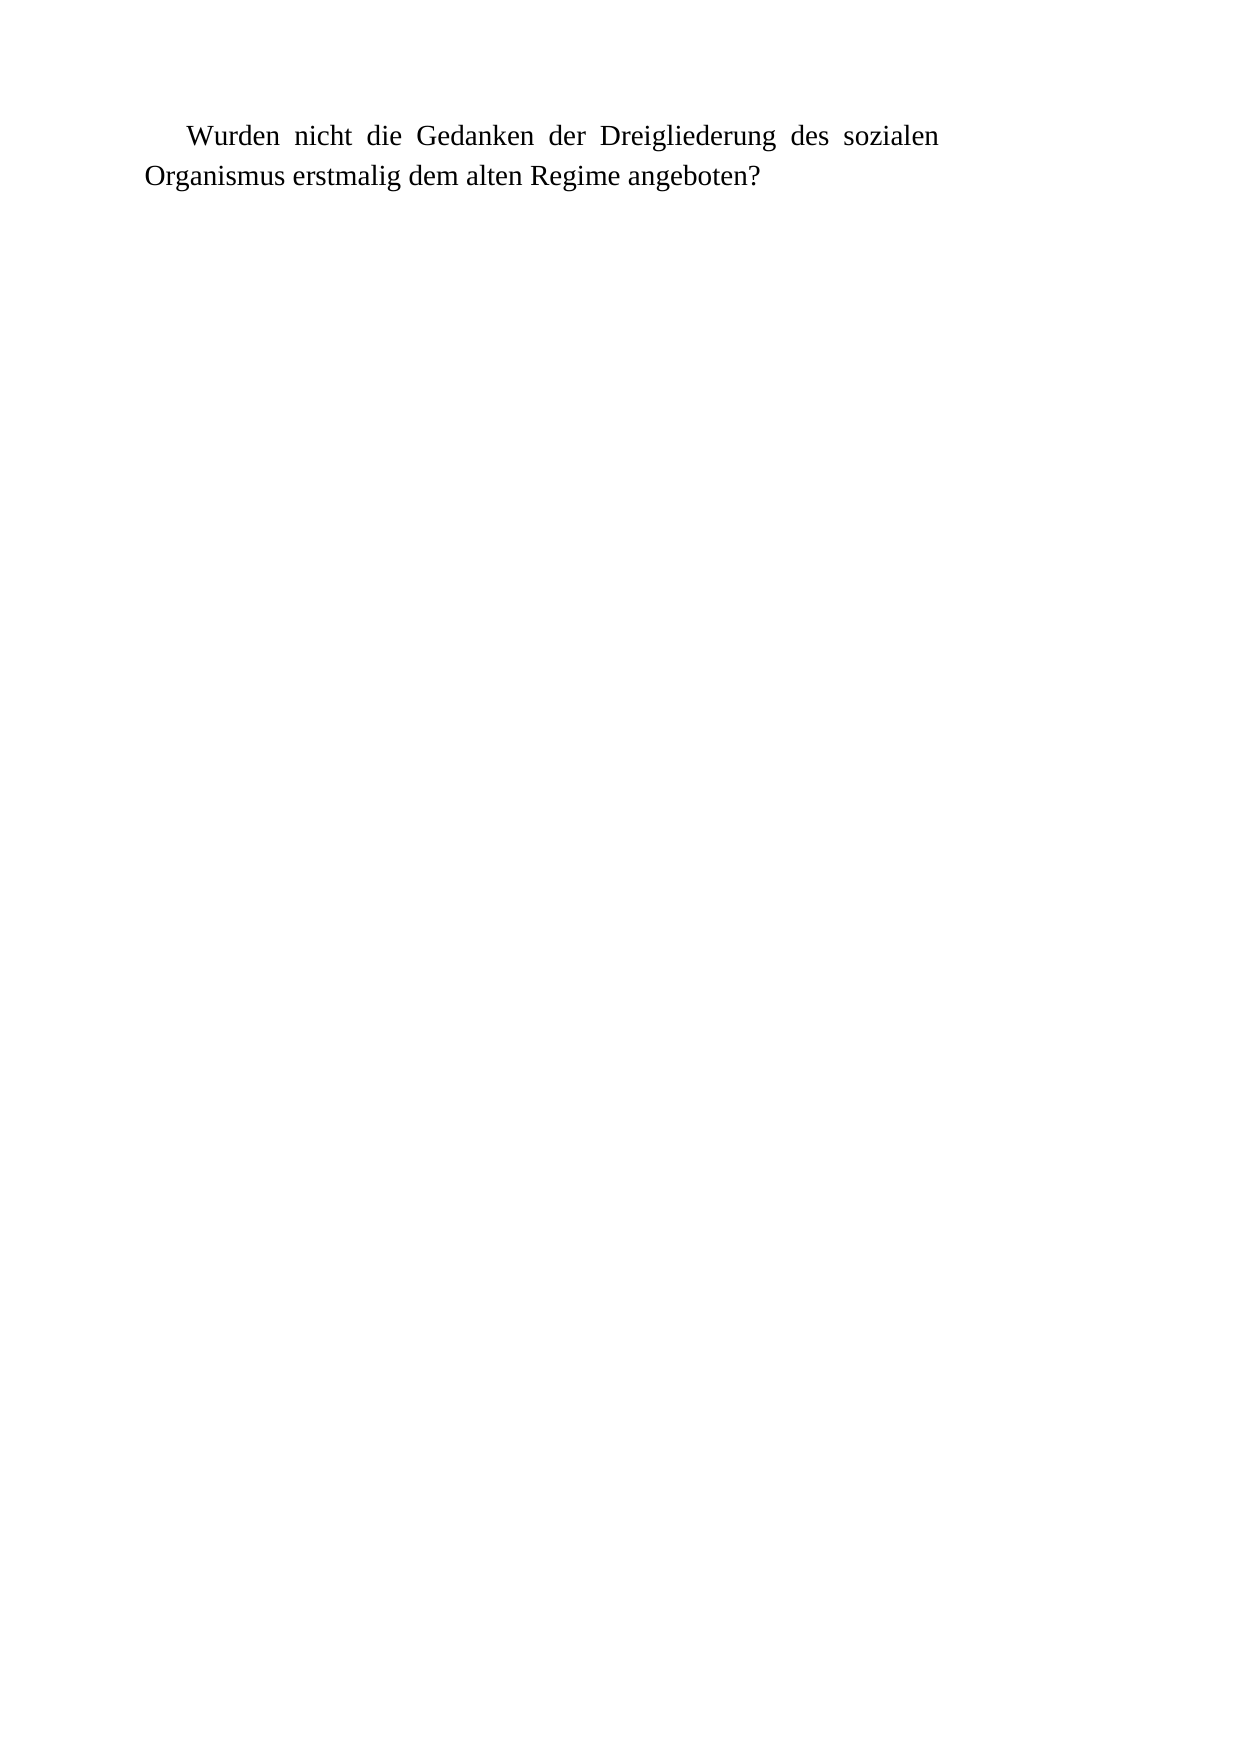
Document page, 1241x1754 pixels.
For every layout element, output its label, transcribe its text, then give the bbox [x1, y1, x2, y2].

text Wurden nicht die Gedanken der Dreigliederung des sozialen Organismus erstmalig dem alten Regime angeboten? [144, 118, 939, 192]
